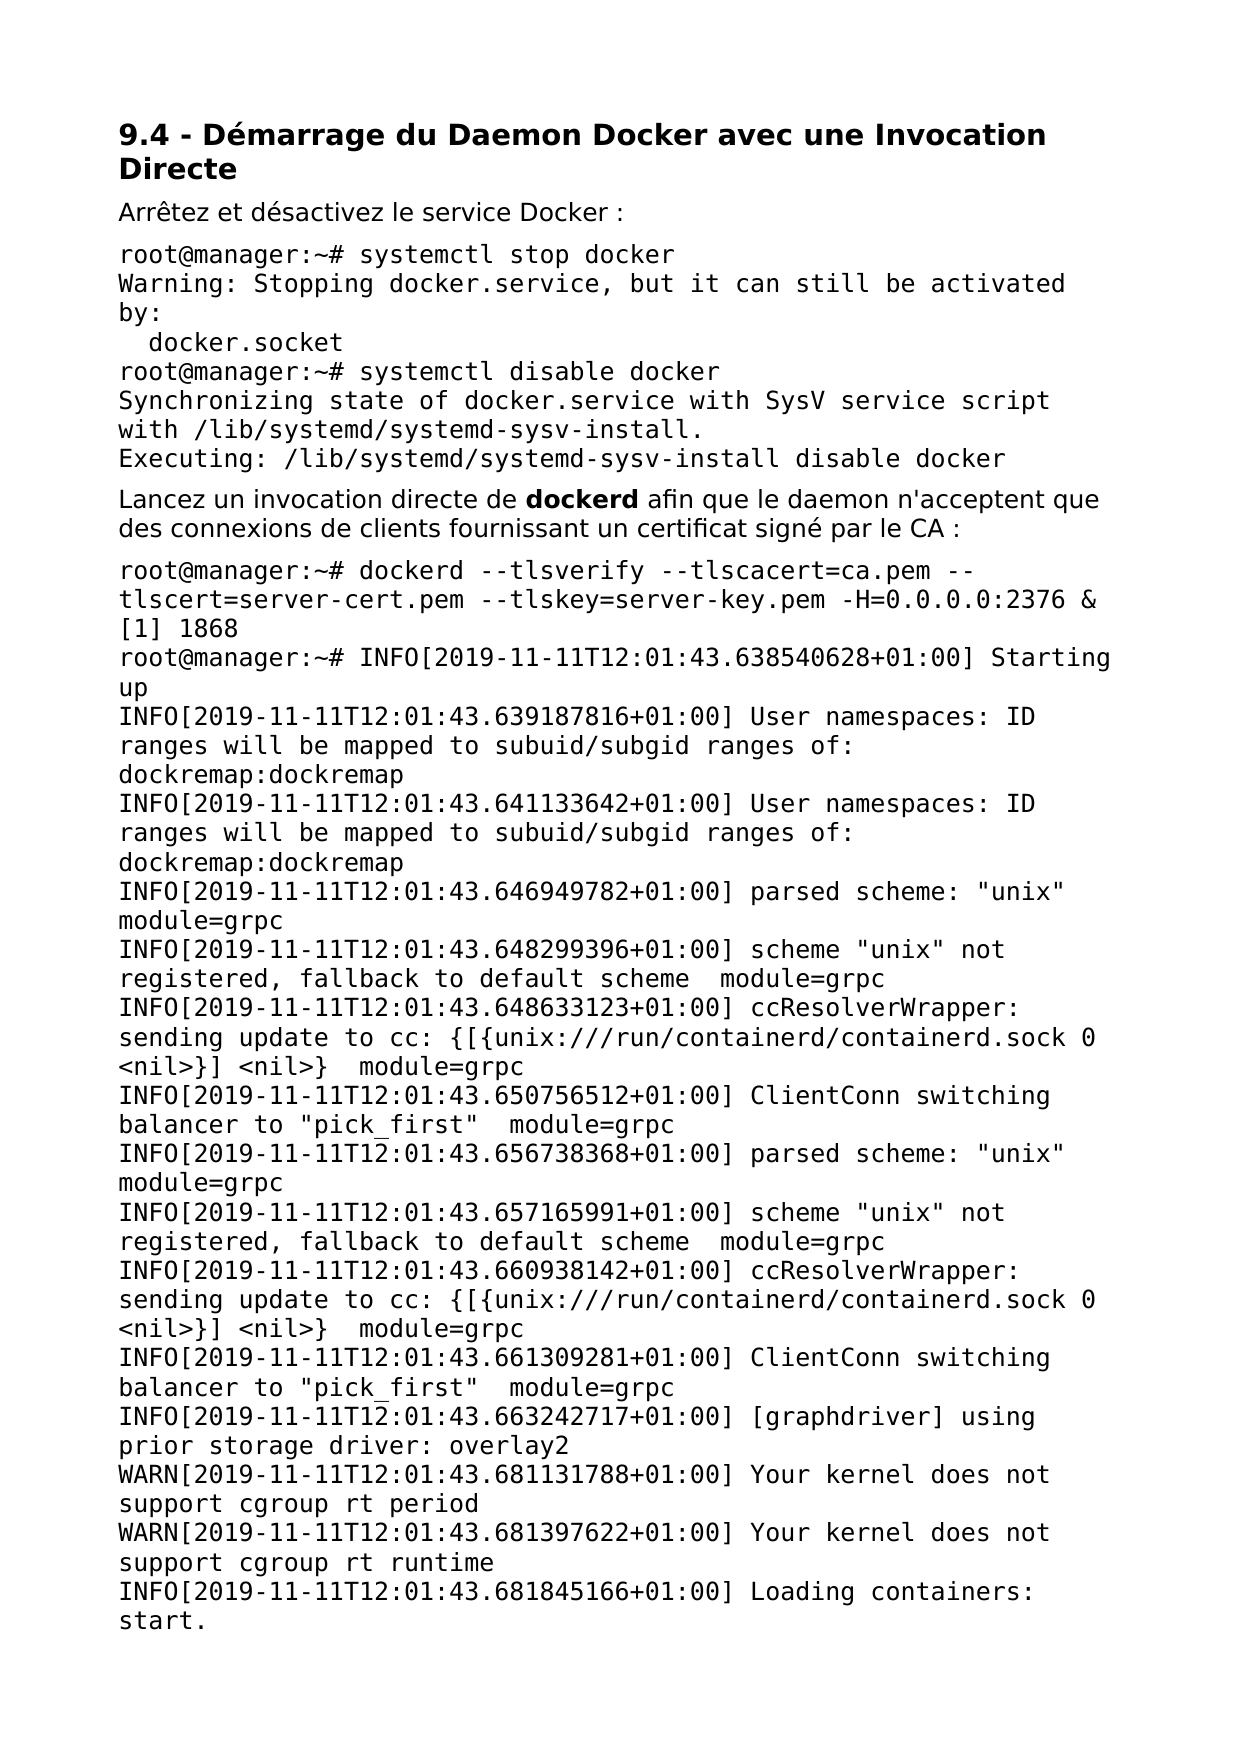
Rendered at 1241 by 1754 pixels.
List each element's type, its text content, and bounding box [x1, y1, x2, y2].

text Arrêtez et désactivez le service Docker : [118, 198, 1122, 228]
subtitle 9.4 - Démarrage du Daemon Docker avec une Invocation Directe [118, 118, 1122, 186]
text Lancez un invocation directe de dockerd afin que le daemon n'acceptent que des connexions de clients fournissant un certificat signé par le CA : [118, 485, 1122, 544]
text root@manager:~# systemctl stop docker Warning: Stopping docker.service, but it can still be activated by: docker.socket root@manager:~# systemctl disable docker Synchronizing state of docker.service with SysV service script with /lib/systemd/systemd-sysv-install. Executing: /lib/systemd/systemd-sysv-install disable docker [118, 240, 1122, 473]
text root@manager:~# dockerd --tlsverify --tlscacert=ca.pem --tlscert=server-cert.pem --tlskey=server-key.pem -H=0.0.0.0:2376 & [1] 1868 root@manager:~# INFO[2019-11-11T12:01:43.638540628+01:00] Starting up INFO[2019-11-11T12:01:43.639187816+01:00] User namespaces: ID ranges will be mapped to subuid/subgid ranges of: dockremap:dockremap INFO[2019-11-11T12:01:43.641133642+01:00] User namespaces: ID ranges will be mapped to subuid/subgid ranges of: dockremap:dockremap INFO[2019-11-11T12:01:43.646949782+01:00] parsed scheme: "unix" module=grpc INFO[2019-11-11T12:01:43.648299396+01:00] scheme "unix" not registered, fallback to default scheme module=grpc INFO[2019-11-11T12:01:43.648633123+01:00] ccResolverWrapper: sending update to cc: {[{unix:///run/containerd/containerd.sock 0 <nil>}] <nil>} module=grpc INFO[2019-11-11T12:01:43.650756512+01:00] ClientConn switching balancer to "pick_first" module=grpc INFO[2019-11-11T12:01:43.656738368+01:00] parsed scheme: "unix" module=grpc INFO[2019-11-11T12:01:43.657165991+01:00] scheme "unix" not registered, fallback to default scheme module=grpc INFO[2019-11-11T12:01:43.660938142+01:00] ccResolverWrapper: sending update to cc: {[{unix:///run/containerd/containerd.sock 0 <nil>}] <nil>} module=grpc INFO[2019-11-11T12:01:43.661309281+01:00] ClientConn switching balancer to "pick_first" module=grpc INFO[2019-11-11T12:01:43.663242717+01:00] [graphdriver] using prior storage driver: overlay2 WARN[2019-11-11T12:01:43.681131788+01:00] Your kernel does not support cgroup rt period WARN[2019-11-11T12:01:43.681397622+01:00] Your kernel does not support cgroup rt runtime INFO[2019-11-11T12:01:43.681845166+01:00] Loading containers: start. [118, 556, 1122, 1635]
